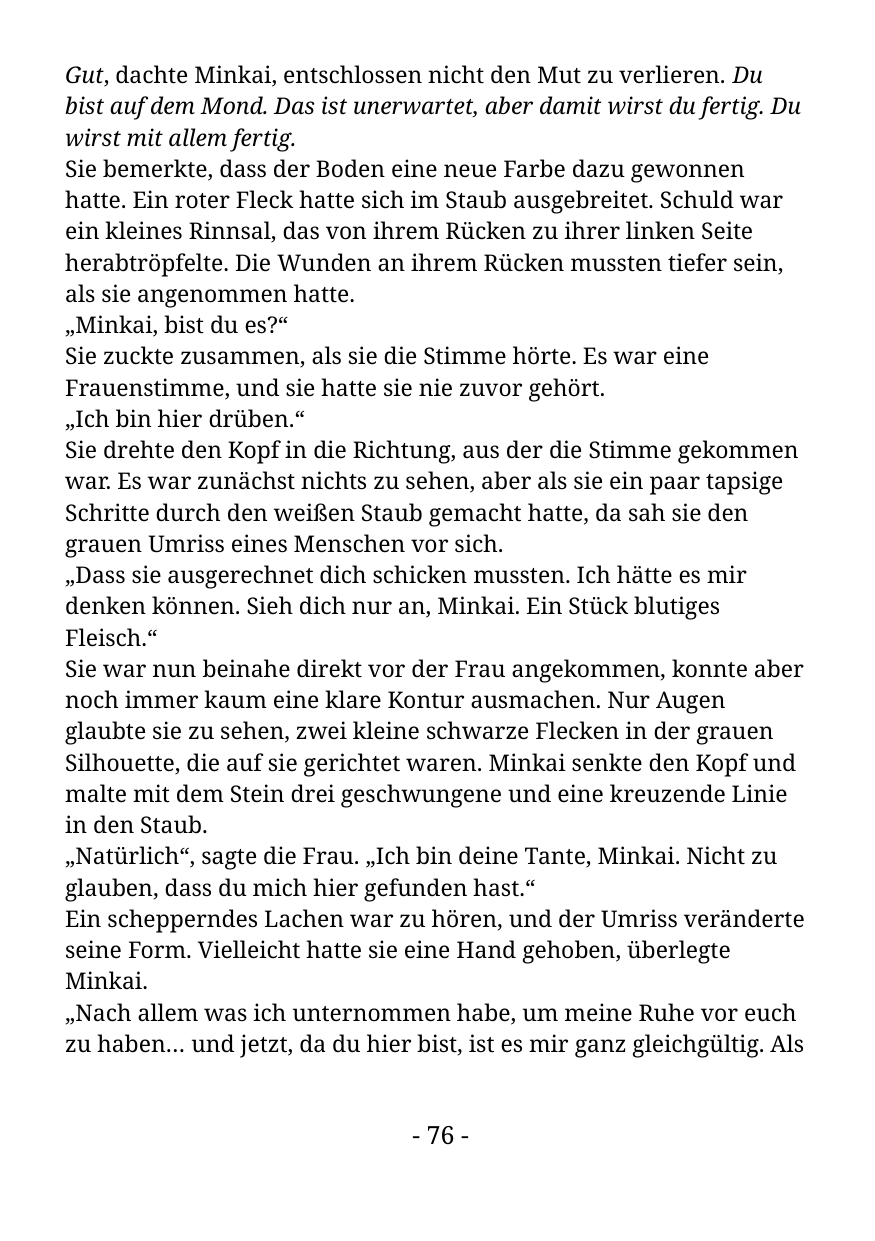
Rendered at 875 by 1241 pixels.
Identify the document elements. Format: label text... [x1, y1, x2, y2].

text Gut, dachte Minkai, entschlossen nicht den Mut zu verlieren. Du bist auf dem Mond. Das ist unerwartet, aber damit wirst du fertig. Du wirst mit allem fertig. Sie bemerkte, dass der Boden eine neue Farbe dazu gewonnen hatte. Ein roter Fleck hatte sich im Staub ausgebreitet. Schuld war ein kleines Rinnsal, das von ihrem Rücken zu ihrer linken Seite herabtröpfelte. Die Wunden an ihrem Rücken mussten tiefer sein, als sie angenommen hatte. „Minkai, bist du es?“ Sie zuckte zusammen, als sie die Stimme hörte. Es war eine Frauenstimme, und sie hatte sie nie zuvor gehört. „Ich bin hier drüben.“ Sie drehte den Kopf in die Richtung, aus der die Stimme gekommen war. Es war zunächst nichts zu sehen, aber als sie ein paar tapsige Schritte durch den weißen Staub gemacht hatte, da sah sie den grauen Umriss eines Menschen vor sich. „Dass sie ausgerechnet dich schicken mussten. Ich hätte es mir denken können. Sieh dich nur an, Minkai. Ein Stück blutiges Fleisch.“ Sie war nun beinahe direkt vor der Frau angekommen, konnte aber noch immer kaum eine klare Kontur ausmachen. Nur Augen glaubte sie zu sehen, zwei kleine schwarze Flecken in der grauen Silhouette, die auf sie gerichtet waren. Minkai senkte den Kopf und malte mit dem Stein drei geschwungene und eine kreuzende Linie in den Staub. „Natürlich“, sagte die Frau. „Ich bin deine Tante, Minkai. Nicht zu glauben, dass du mich hier gefunden hast.“ Ein schepperndes Lachen war zu hören, und der Umriss veränderte seine Form. Vielleicht hatte sie eine Hand gehoben, überlegte Minkai. „Nach allem was ich unternommen habe, um meine Ruhe vor euch zu haben… und jetzt, da du hier bist, ist es mir ganz gleichgültig. Als [65, 59, 809, 1059]
